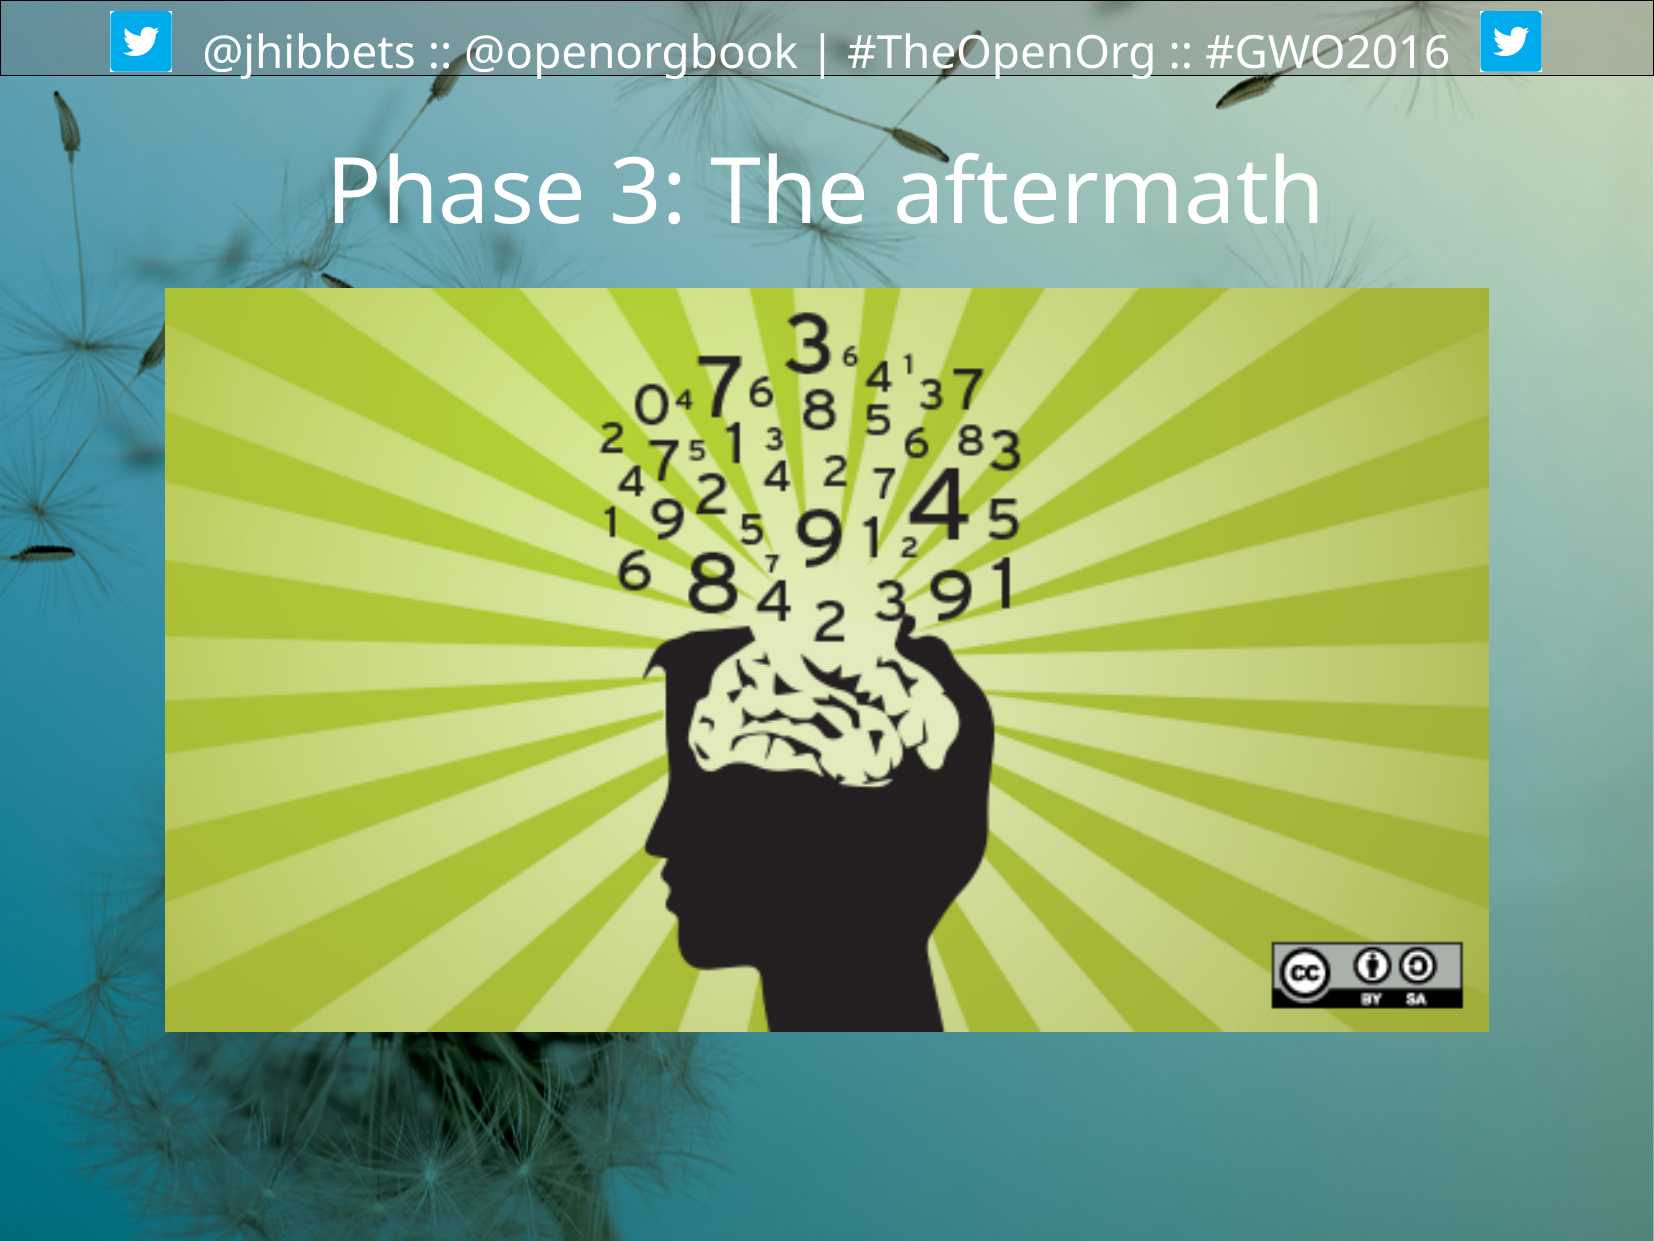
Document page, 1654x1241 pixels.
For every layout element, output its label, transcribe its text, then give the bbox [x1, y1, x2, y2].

title Phase 3: The aftermath [82, 84, 1571, 292]
picture [1495, 28, 1527, 55]
picture [0, 76, 1654, 1241]
picture [125, 28, 157, 55]
